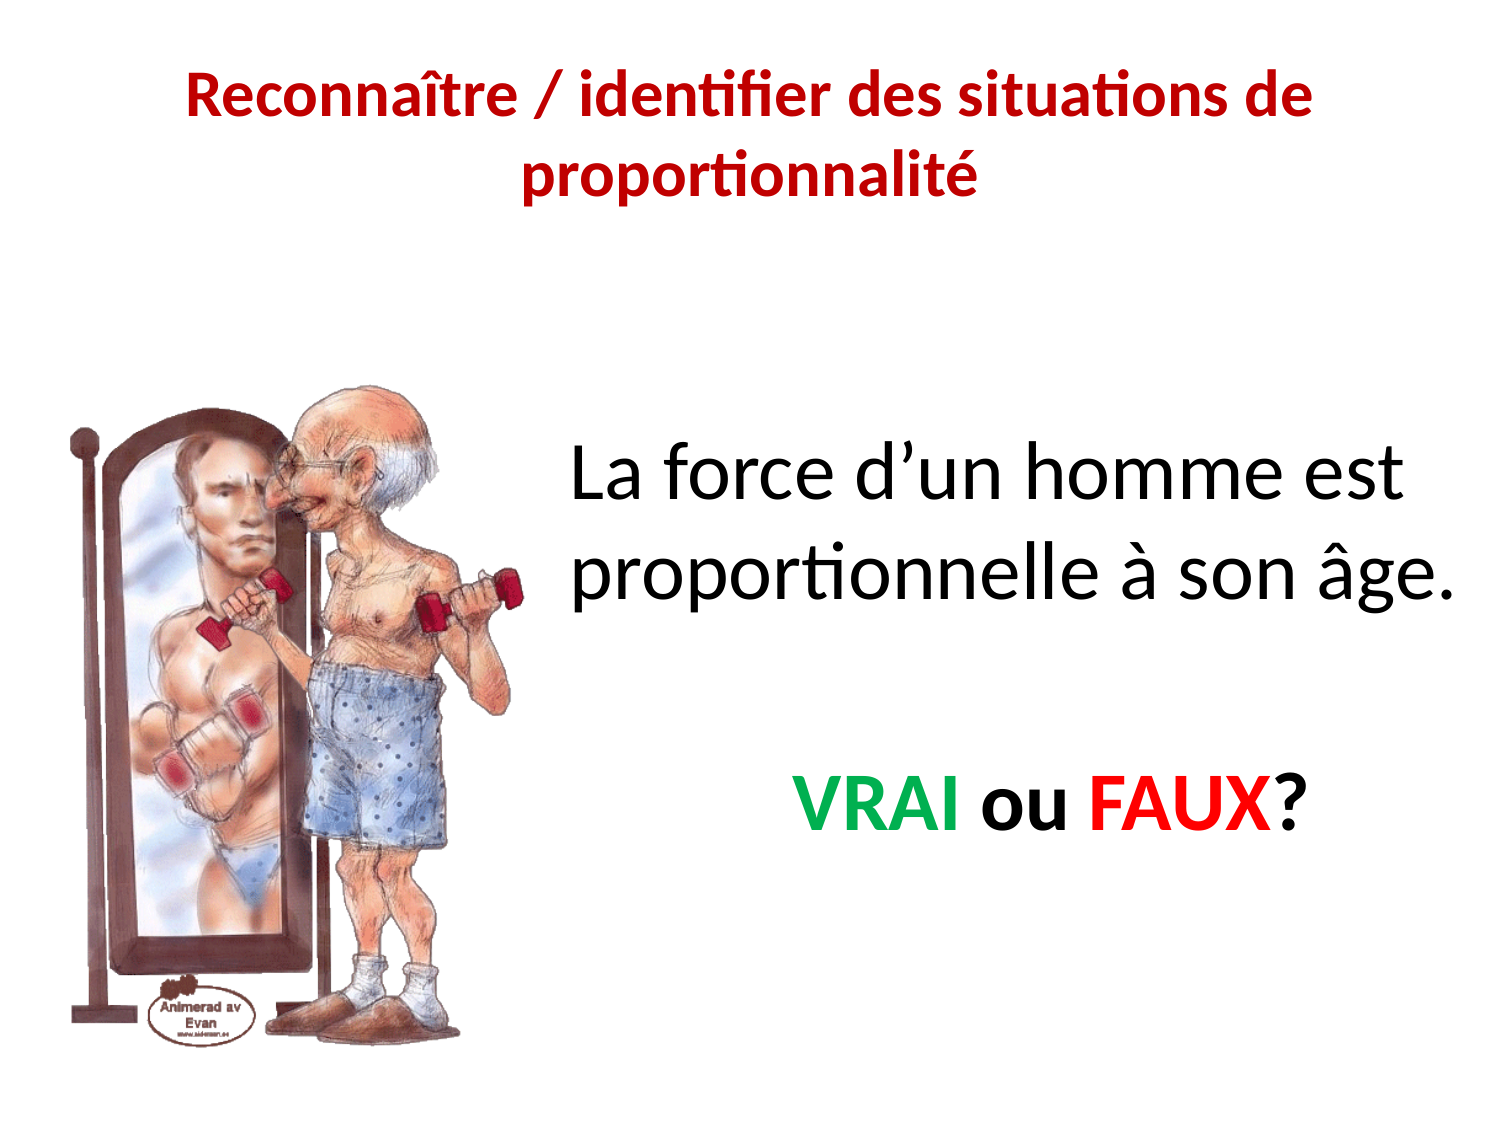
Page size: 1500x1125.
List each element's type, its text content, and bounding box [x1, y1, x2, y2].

picture [64, 373, 526, 1053]
text_box La force d’un homme est proportionnelle à son âge. [554, 408, 1500, 624]
text_box Reconnaître / identifier des situations de proportionnalité [41, 42, 1459, 218]
text_box VRAI ou FAUX? [738, 739, 1365, 855]
